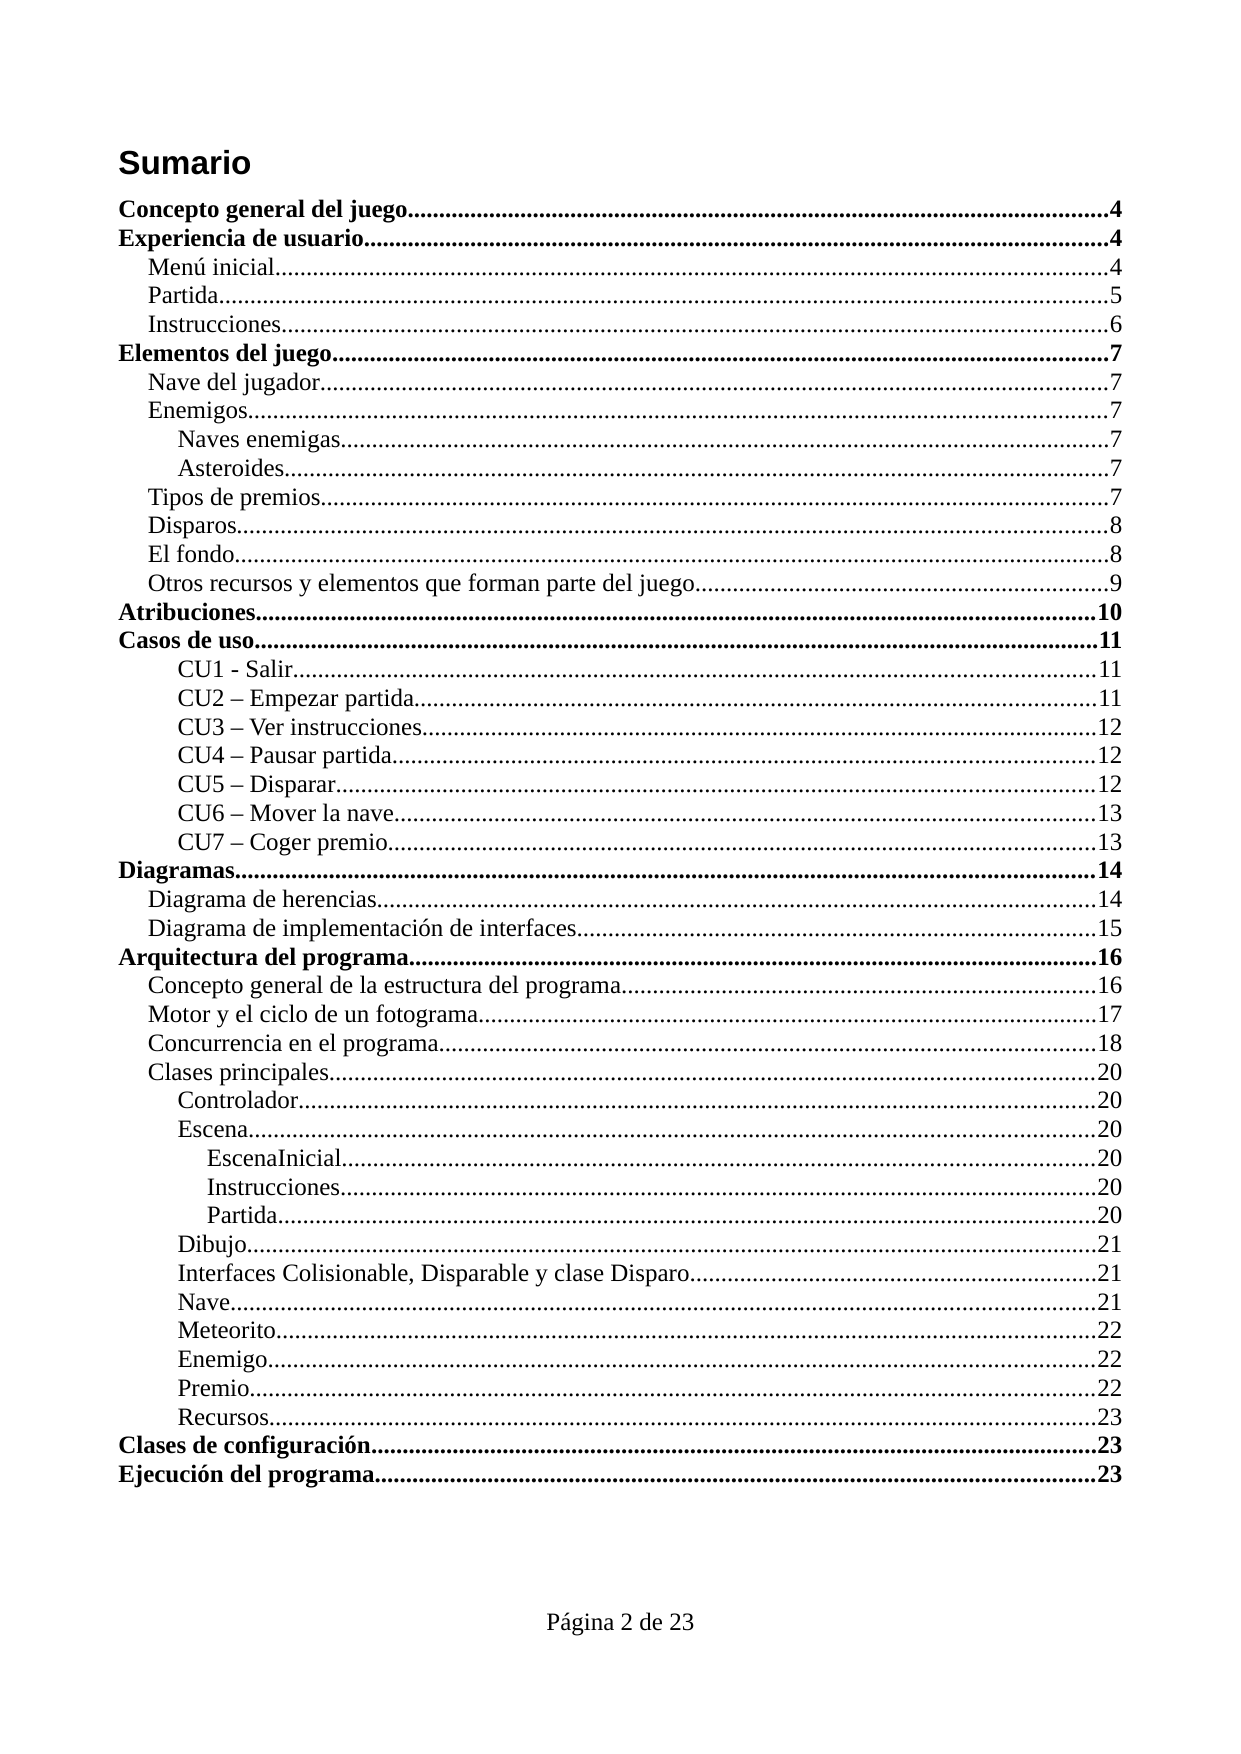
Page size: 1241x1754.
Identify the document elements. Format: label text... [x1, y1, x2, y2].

text Enemigos 7 [148, 395, 1122, 424]
text Enemigo 22 [177, 1344, 1122, 1373]
text Concurrencia en el programa 18 [148, 1028, 1122, 1057]
text CU1 - Salir 11 [177, 654, 1122, 683]
text Arquitectura del programa 16 [118, 942, 1122, 970]
text Clases de configuración 23 [118, 1430, 1122, 1459]
text Meteorito 22 [177, 1315, 1122, 1344]
text Concepto general de la estructura del programa 16 [148, 970, 1122, 999]
text Otros recursos y elementos que forman parte del juego 9 [148, 568, 1122, 597]
text CU5 – Disparar 12 [177, 769, 1122, 798]
text Diagrama de herencias 14 [148, 884, 1122, 913]
text CU3 – Ver instrucciones 12 [177, 712, 1122, 740]
text Menú inicial 4 [148, 252, 1122, 280]
text Concepto general del juego 4 [118, 194, 1122, 223]
text Experiencia de usuario 4 [118, 223, 1122, 252]
text Diagramas 14 [118, 855, 1122, 884]
text CU7 – Coger premio 13 [177, 827, 1122, 855]
text Clases principales 20 [148, 1057, 1122, 1085]
text Interfaces Colisionable, Disparable y clase Disparo 21 [177, 1258, 1122, 1287]
text Controlador 20 [177, 1085, 1122, 1114]
text El fondo 8 [148, 539, 1122, 568]
text CU6 – Mover la nave 13 [177, 798, 1122, 827]
text Asteroides 7 [177, 453, 1122, 482]
text Casos de uso 11 [118, 625, 1122, 654]
text Ejecución del programa 23 [118, 1459, 1122, 1488]
subtitle Sumario [118, 143, 1122, 182]
text Instrucciones 20 [207, 1172, 1122, 1200]
text Partida 20 [207, 1200, 1122, 1229]
text Dibujo 21 [177, 1229, 1122, 1258]
text EscenaInicial 20 [207, 1143, 1122, 1172]
text Partida 5 [148, 280, 1122, 309]
text Atribuciones 10 [118, 597, 1122, 625]
text Motor y el ciclo de un fotograma 17 [148, 999, 1122, 1028]
text CU2 – Empezar partida 11 [177, 683, 1122, 712]
text Naves enemigas 7 [177, 424, 1122, 453]
text CU4 – Pausar partida 12 [177, 740, 1122, 769]
text Nave del jugador 7 [148, 367, 1122, 395]
text Recursos 23 [177, 1402, 1122, 1430]
text Instrucciones 6 [148, 309, 1122, 338]
text Premio 22 [177, 1373, 1122, 1402]
text Disparos 8 [148, 510, 1122, 539]
text Nave 21 [177, 1287, 1122, 1315]
text Elementos del juego 7 [118, 338, 1122, 367]
text Diagrama de implementación de interfaces 15 [148, 913, 1122, 942]
text Escena 20 [177, 1114, 1122, 1143]
text Tipos de premios 7 [148, 482, 1122, 510]
